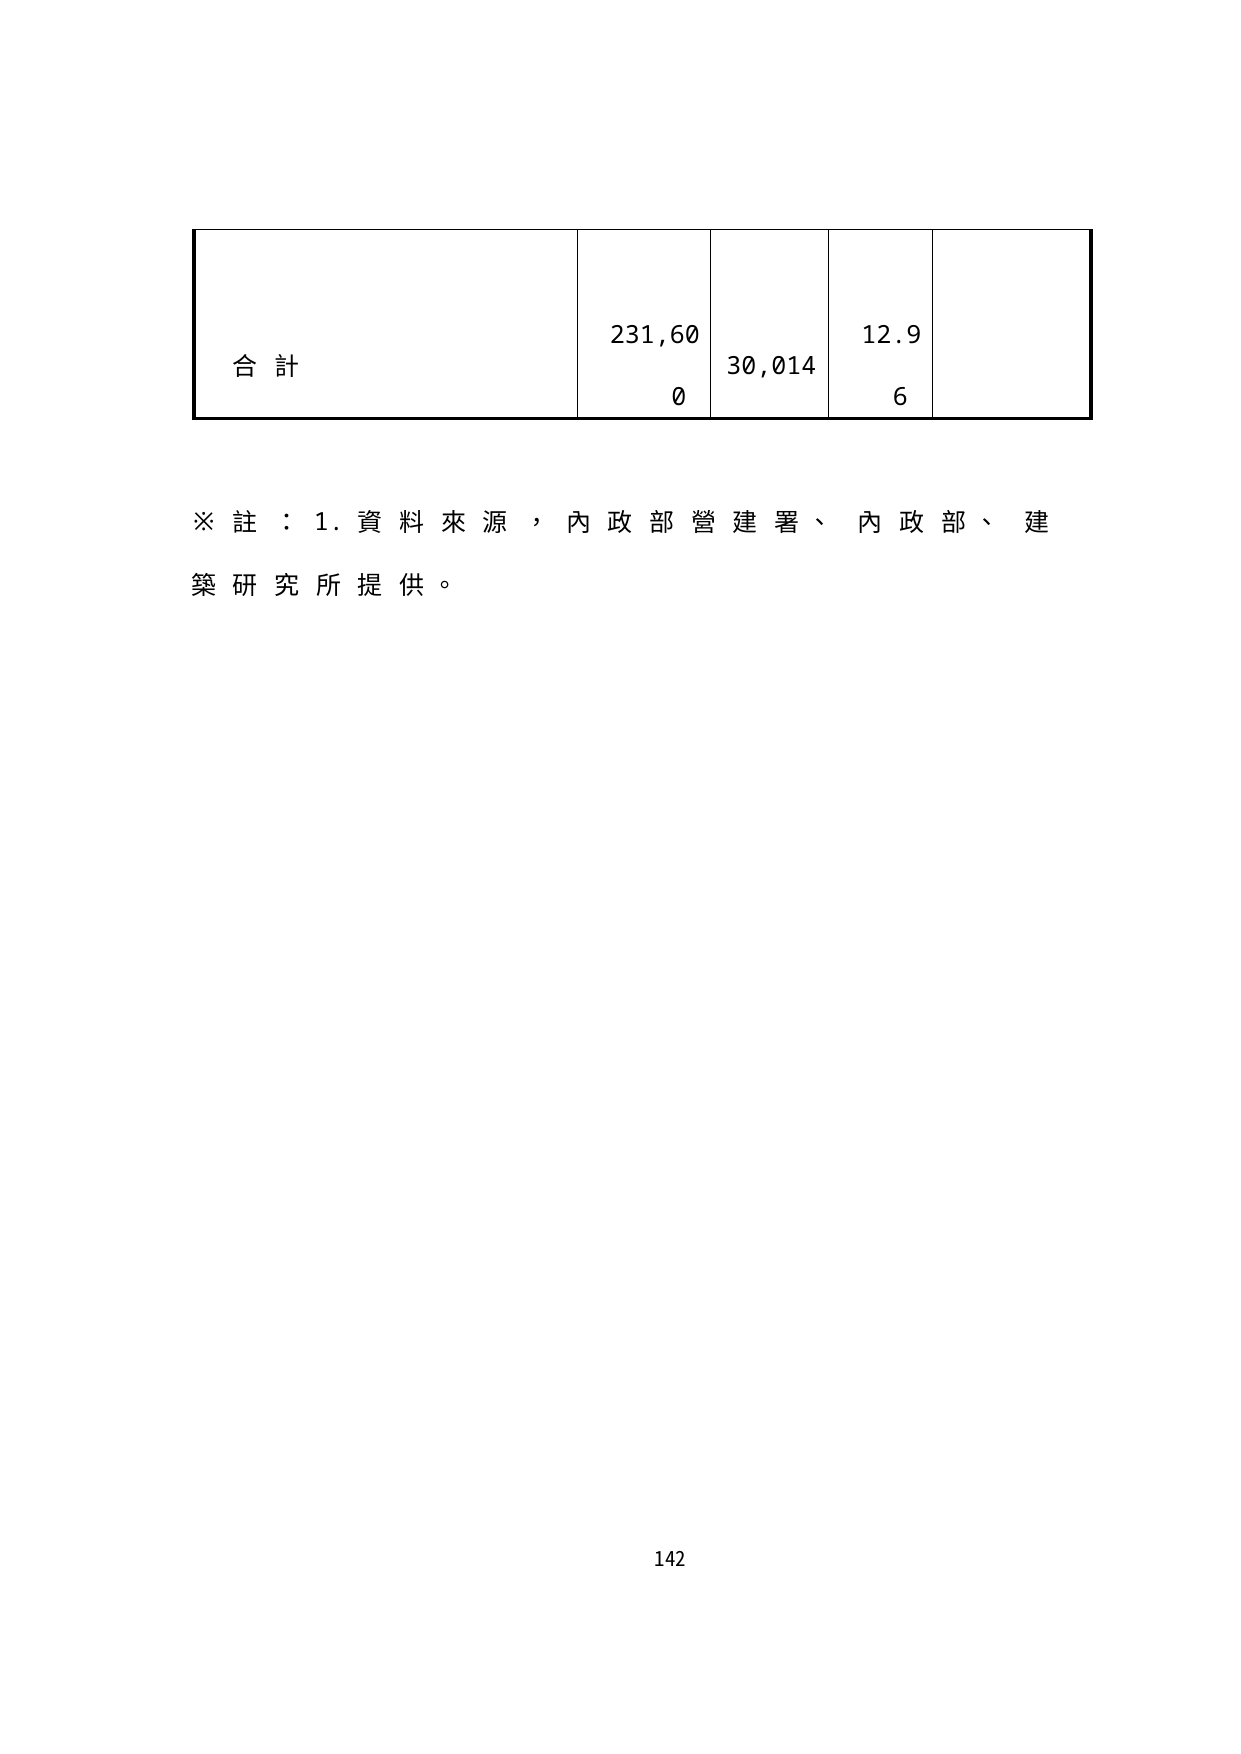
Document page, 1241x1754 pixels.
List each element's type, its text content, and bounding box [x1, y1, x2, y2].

table_cell 30,014 [711, 230, 828, 417]
table_cell 231,600 [578, 230, 710, 417]
table_cell [933, 230, 1089, 417]
text ※註：1.資料來源，內政部營建署、內政部、建築研究所提供。 [183, 479, 1058, 604]
table_cell 12.96 [829, 230, 932, 417]
table_cell 合計 [196, 230, 577, 417]
